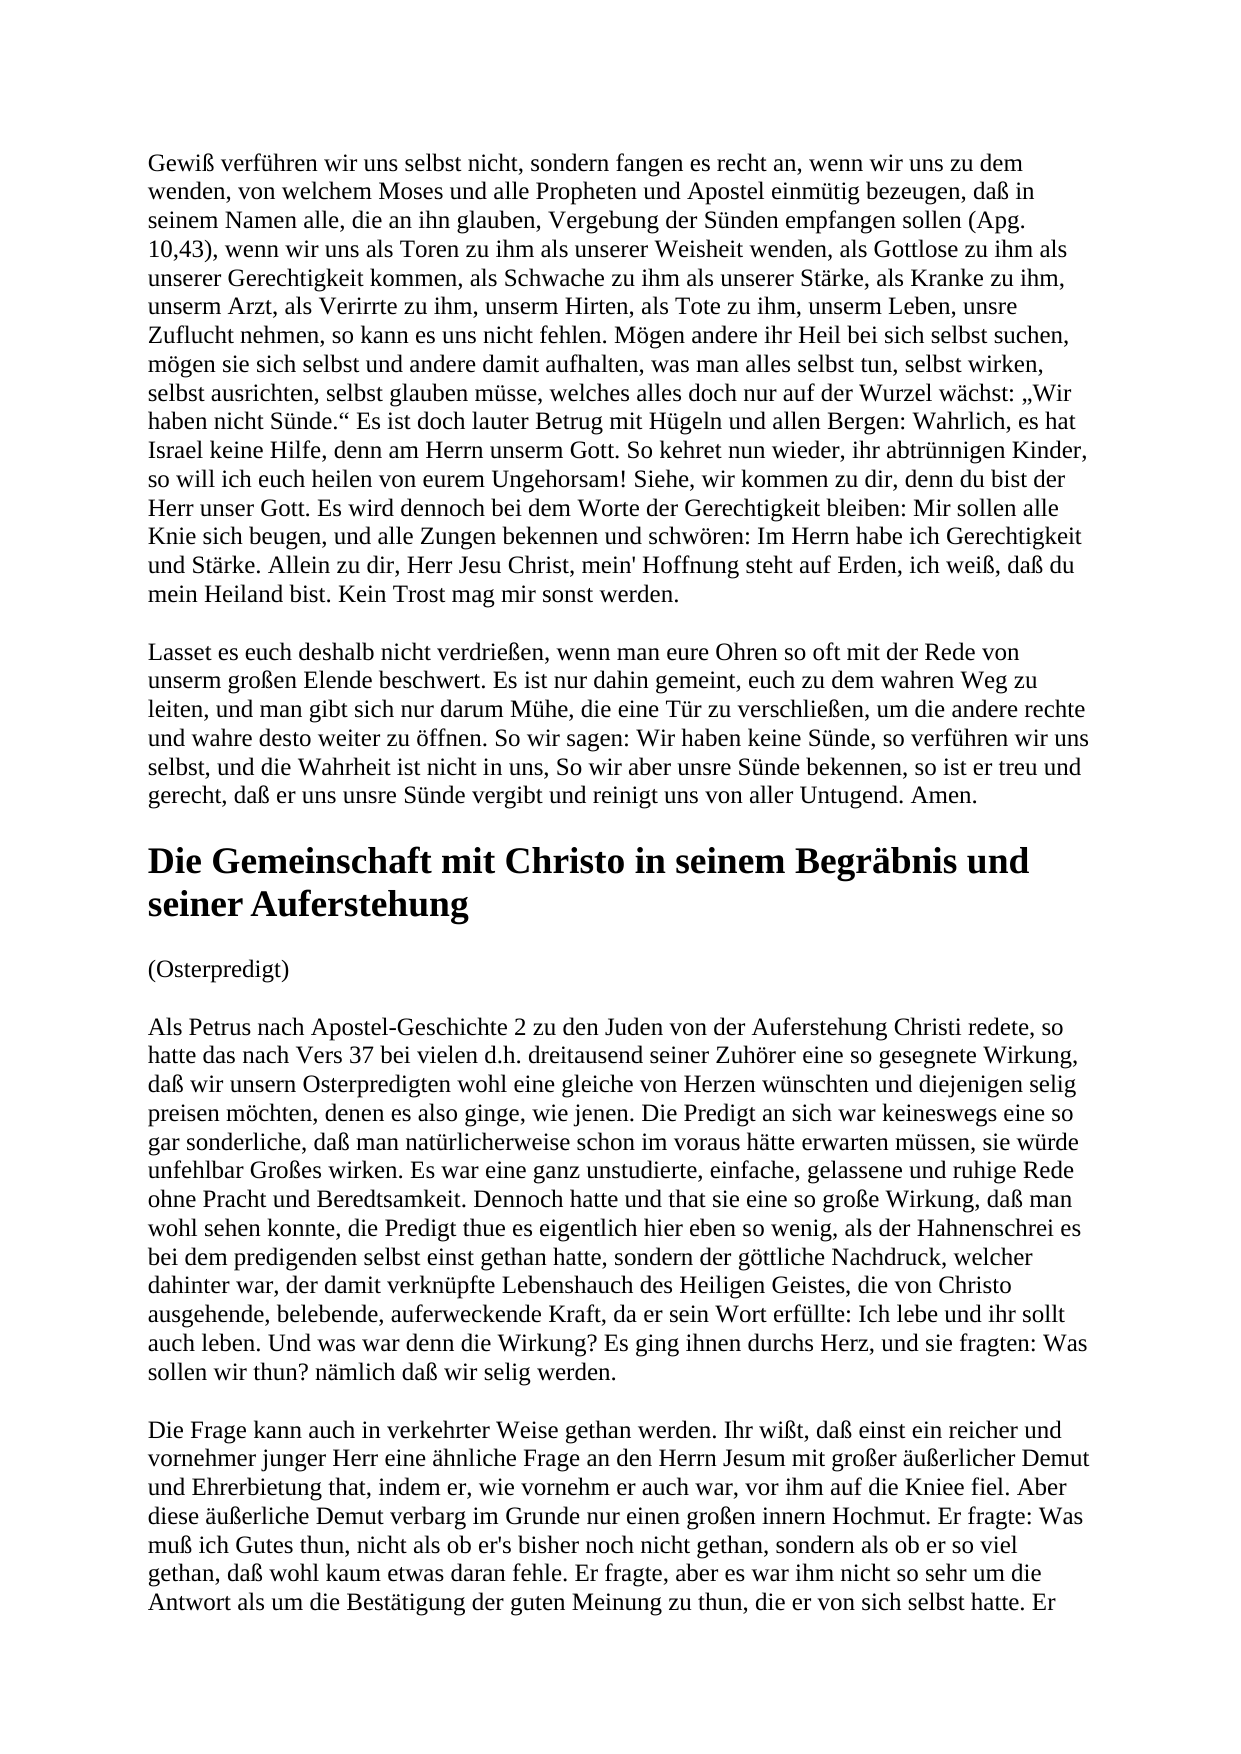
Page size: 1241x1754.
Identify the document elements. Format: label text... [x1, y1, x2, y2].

text Die Frage kann auch in verkehrter Weise gethan werden. Ihr wißt, daß einst ein reicher und vornehmer junger Herr eine ähnliche Frage an den Herrn Jesum mit großer äußerlicher Demut und Ehrerbietung that, indem er, wie vornehm er auch war, vor ihm auf die Kniee fiel. Aber diese äußerliche Demut verbarg im Grunde nur einen großen innern Hochmut. Er fragte: Was muß ich Gutes thun, nicht als ob er's bisher noch nicht gethan, sondern als ob er so viel gethan, daß wohl kaum etwas daran fehle. Er fragte, aber es war ihm nicht so sehr um die Antwort als um die Bestätigung der guten Meinung zu thun, die er von sich selbst hatte. Er [148, 1415, 1093, 1616]
text Als Petrus nach Apostel-Geschichte 2 zu den Juden von der Auferstehung Christi redete, so hatte das nach Vers 37 bei vielen d.h. dreitausend seiner Zuhörer eine so gesegnete Wirkung, daß wir unsern Osterpredigten wohl eine gleiche von Herzen wünschten und diejenigen selig preisen möchten, denen es also ginge, wie jenen. Die Predigt an sich war keineswegs eine so gar sonderliche, daß man natürlicherweise schon im voraus hätte erwarten müssen, sie würde unfehlbar Großes wirken. Es war eine ganz unstudierte, einfache, gelassene und ruhige Rede ohne Pracht und Beredtsamkeit. Dennoch hatte und that sie eine so große Wirkung, daß man wohl sehen konnte, die Predigt thue es eigentlich hier eben so wenig, als der Hahnenschrei es bei dem predigenden selbst einst gethan hatte, sondern der göttliche Nachdruck, welcher dahinter war, der damit verknüpfte Lebenshauch des Heiligen Geistes, die von Christo ausgehende, belebende, auferweckende Kraft, da er sein Wort erfüllte: Ich lebe und ihr sollt auch leben. Und was war denn die Wirkung? Es ging ihnen durchs Herz, und sie fragten: Was sollen wir thun? nämlich daß wir selig werden. [148, 1012, 1093, 1386]
text Gewiß verführen wir uns selbst nicht, sondern fangen es recht an, wenn wir uns zu dem wenden, von welchem Moses und alle Propheten und Apostel einmütig bezeugen, daß in seinem Namen alle, die an ihn glauben, Vergebung der Sünden empfangen sollen (Apg. 10,43), wenn wir uns als Toren zu ihm als unserer Weisheit wenden, als Gottlose zu ihm als unserer Gerechtigkeit kommen, als Schwache zu ihm als unserer Stärke, als Kranke zu ihm, unserm Arzt, als Verirrte zu ihm, unserm Hirten, als Tote zu ihm, unserm Leben, unsre Zuflucht nehmen, so kann es uns nicht fehlen. Mögen andere ihr Heil bei sich selbst suchen, mögen sie sich selbst und andere damit aufhalten, was man alles selbst tun, selbst wirken, selbst ausrichten, selbst glauben müsse, welches alles doch nur auf der Wurzel wächst: „Wir haben nicht Sünde.“ Es ist doch lauter Betrug mit Hügeln und allen Bergen: Wahrlich, es hat Israel keine Hilfe, denn am Herrn unserm Gott. So kehret nun wieder, ihr abtrünnigen Kinder, so will ich euch heilen von eurem Ungehorsam! Siehe, wir kommen zu dir, denn du bist der Herr unser Gott. Es wird dennoch bei dem Worte der Gerechtigkeit bleiben: Mir sollen alle Knie sich beugen, und alle Zungen bekennen und schwören: Im Herrn habe ich Gerechtigkeit und Stärke. Allein zu dir, Herr Jesu Christ, mein' Hoffnung steht auf Erden, ich weiß, daß du mein Heiland bist. Kein Trost mag mir sonst werden. [148, 148, 1093, 608]
subtitle Die Gemeinschaft mit Christo in seinem Begräbnis und seiner Auferstehung [148, 838, 1093, 925]
text Lasset es euch deshalb nicht verdrießen, wenn man eure Ohren so oft mit der Rede von unserm großen Elende beschwert. Es ist nur dahin gemeint, euch zu dem wahren Weg zu leiten, und man gibt sich nur darum Mühe, die eine Tür zu verschließen, um die andere rechte und wahre desto weiter zu öffnen. So wir sagen: Wir haben keine Sünde, so verführen wir uns selbst, und die Wahrheit ist nicht in uns, So wir aber unsre Sünde bekennen, so ist er treu und gerecht, daß er uns unsre Sünde vergibt und reinigt uns von aller Untugend. Amen. [148, 637, 1093, 809]
text (Osterpredigt) [148, 954, 1093, 983]
